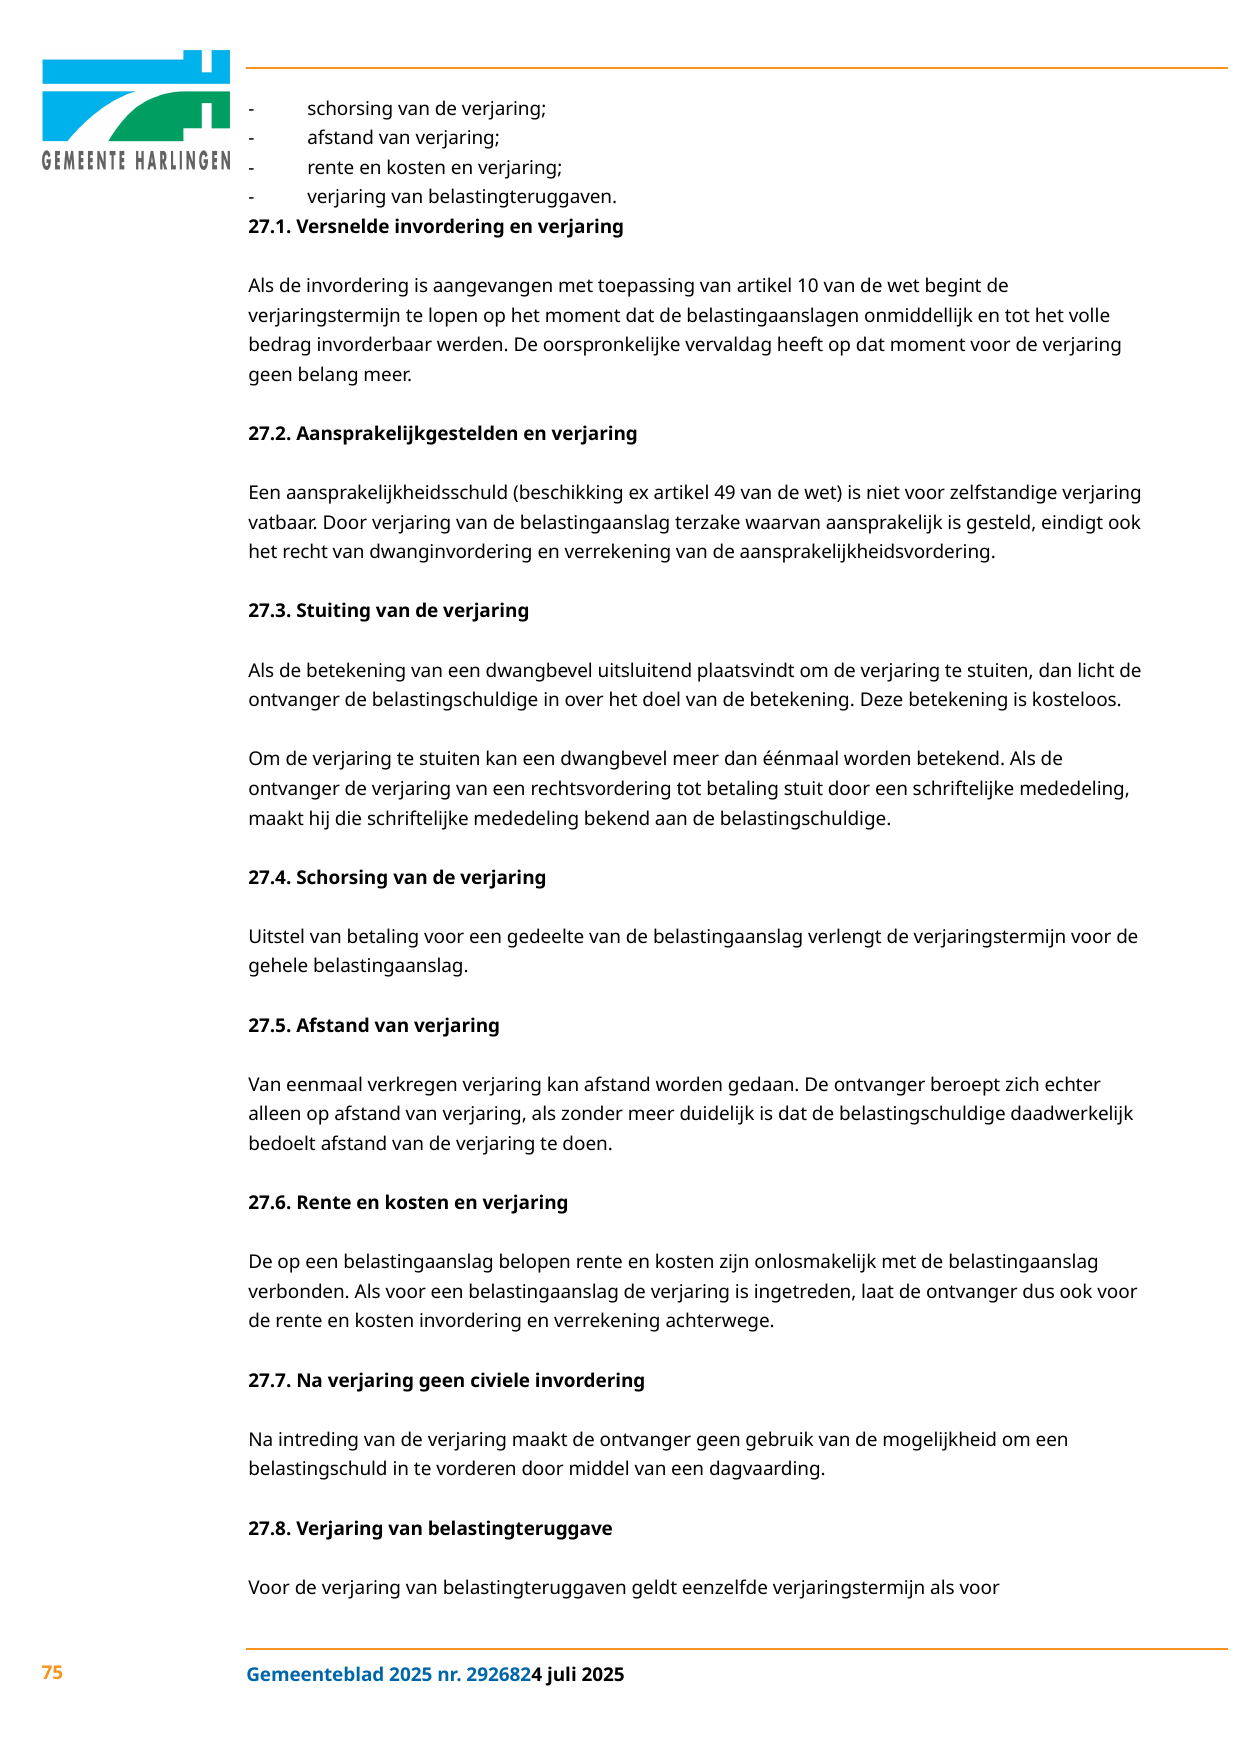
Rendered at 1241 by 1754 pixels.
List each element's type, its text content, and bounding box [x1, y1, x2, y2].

text Als de betekening van een dwangbevel uitsluitend plaatsvindt om de verjaring te stuiten, dan licht de ontvanger de belastingschuldige in over het doel van de betekening. Deze betekening is kosteloos. [248, 657, 1152, 712]
text Na intreding van de verjaring maakt de ontvanger geen gebruik van de mogelijkheid om een belastingschuld in te vorderen door middel van een dagvaarding. [248, 1426, 1152, 1481]
list afstand van verjaring; [248, 124, 1152, 150]
list rente en kosten en verjaring; [248, 154, 1152, 180]
text 27.5. Afstand van verjaring [248, 1012, 1152, 1038]
text 27.2. Aansprakelijkgestelden en verjaring [248, 420, 1152, 446]
list schorsing van de verjaring; [248, 95, 1152, 121]
text De op een belastingaanslag belopen rente en kosten zijn onlosmakelijk met de belastingaanslag verbonden. Als voor een belastingaanslag de verjaring is ingetreden, laat de ontvanger dus ook voor de rente en kosten invordering en verrekening achterwege. [248, 1248, 1152, 1333]
text Van eenmaal verkregen verjaring kan afstand worden gedaan. De ontvanger beroept zich echter alleen op afstand van verjaring, als zonder meer duidelijk is dat de belastingschuldige daadwerkelijk bedoelt afstand van de verjaring te doen. [248, 1071, 1152, 1156]
text Om de verjaring te stuiten kan een dwangbevel meer dan éénmaal worden betekend. Als de ontvanger de verjaring van een rechtsvordering tot betaling stuit door een schriftelijke mededeling, maakt hij die schriftelijke mededeling bekend aan de belastingschuldige. [248, 746, 1152, 831]
text 27.3. Stuiting van de verjaring [248, 598, 1152, 623]
text 27.4. Schorsing van de verjaring [248, 864, 1152, 890]
picture [41, 47, 231, 172]
text 27.6. Rente en kosten en verjaring [248, 1189, 1152, 1215]
text 27.7. Na verjaring geen civiele invordering [248, 1367, 1152, 1393]
text Voor de verjaring van belastingteruggaven geldt eenzelfde verjaringstermijn als voor [248, 1574, 1152, 1600]
text Als de invordering is aangevangen met toepassing van artikel 10 van de wet begint de verjaringstermijn te lopen op het moment dat de belastingaanslagen onmiddellijk en tot het volle bedrag invorderbaar werden. De oorspronkelijke vervaldag heeft op dat moment voor de verjaring geen belang meer. [248, 272, 1152, 387]
text Uitstel van betaling voor een gedeelte van de belastingaanslag verlengt de verjaringstermijn voor de gehele belastingaanslag. [248, 923, 1152, 978]
text Een aansprakelijkheidsschuld (beschikking ex artikel 49 van de wet) is niet voor zelfstandige verjaring vatbaar. Door verjaring van de belastingaanslag terzake waarvan aansprakelijk is gesteld, eindigt ook het recht van dwanginvordering en verrekening van de aansprakelijkheidsvordering. [248, 479, 1152, 564]
text 27.8. Verjaring van belastingteruggave [248, 1515, 1152, 1541]
text 27.1. Versnelde invordering en verjaring [248, 213, 1152, 239]
list verjaring van belastingteruggaven. [248, 183, 1152, 209]
